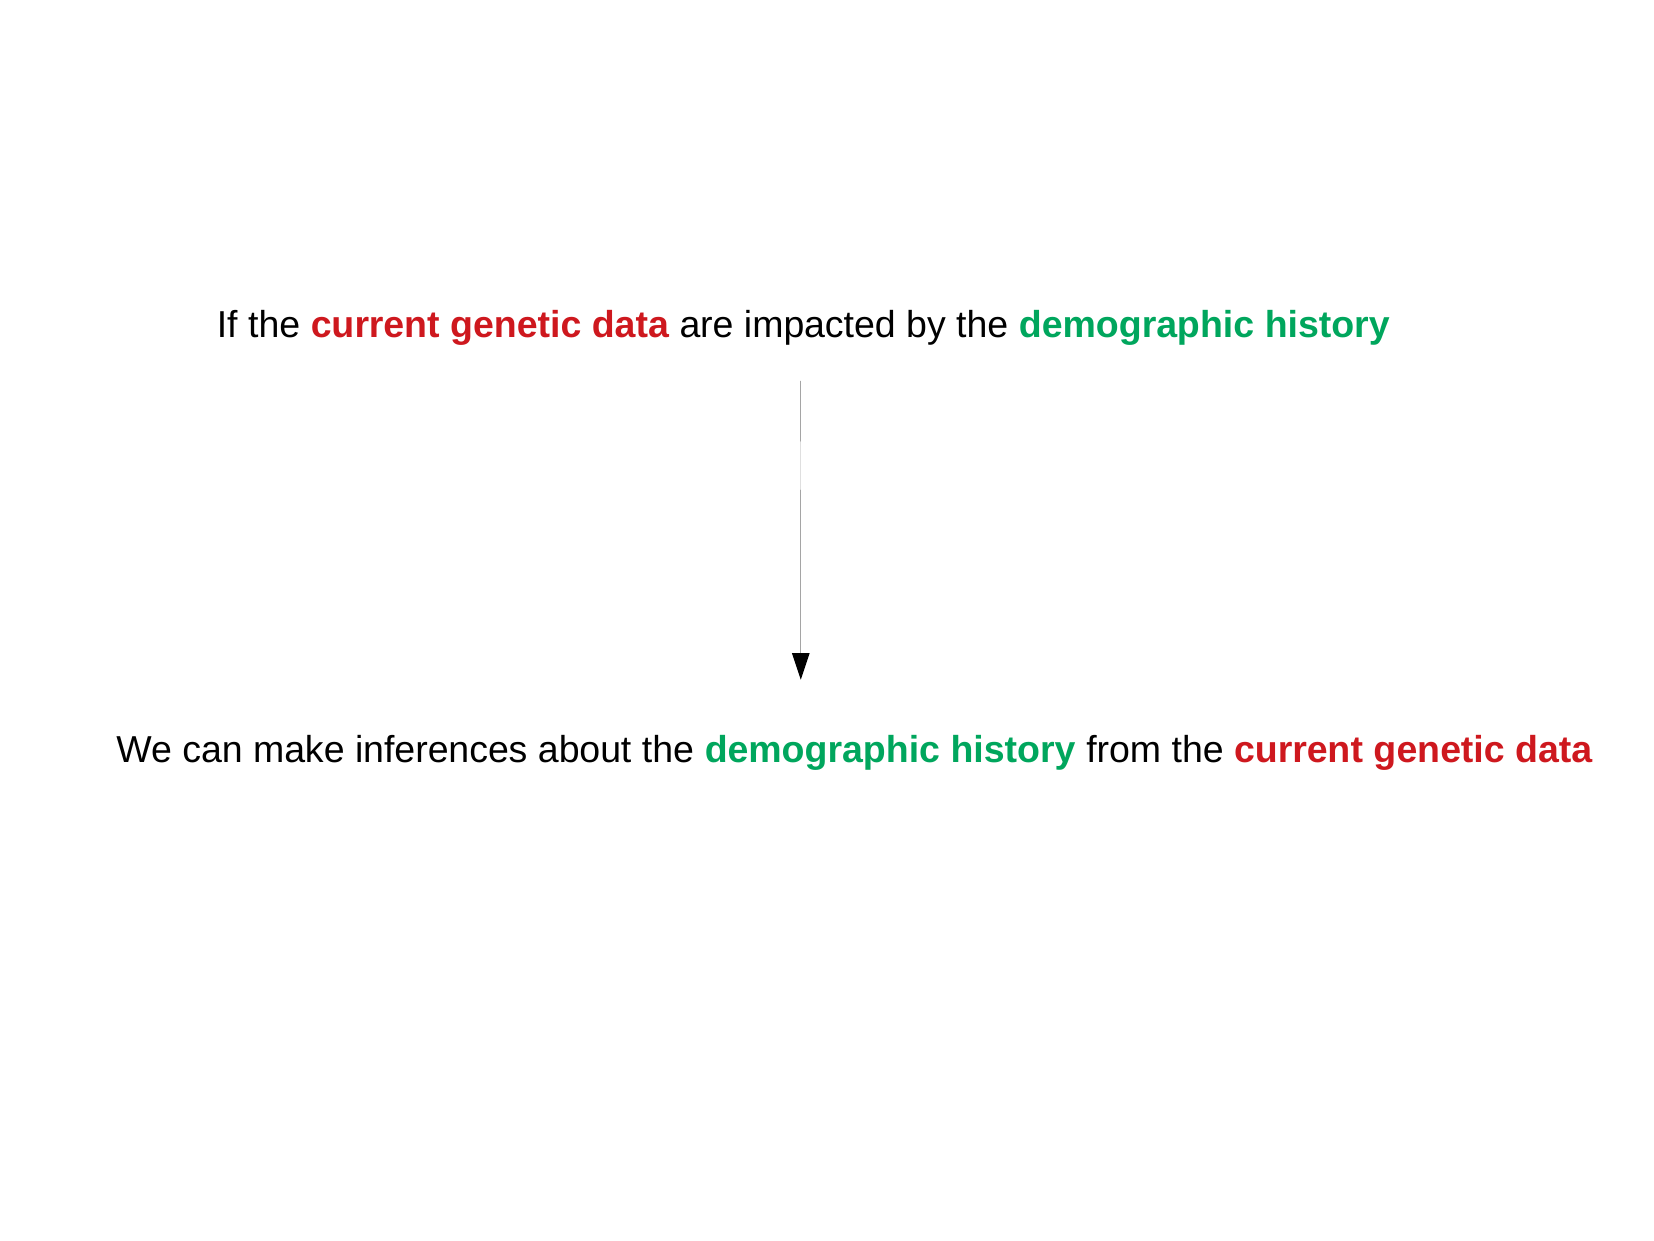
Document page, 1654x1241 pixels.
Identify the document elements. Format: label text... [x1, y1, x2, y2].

text_box We can make inferences about the demographic history from the current genetic data [101, 721, 1608, 779]
text_box If the current genetic data are impacted by the demographic history [202, 296, 1405, 354]
